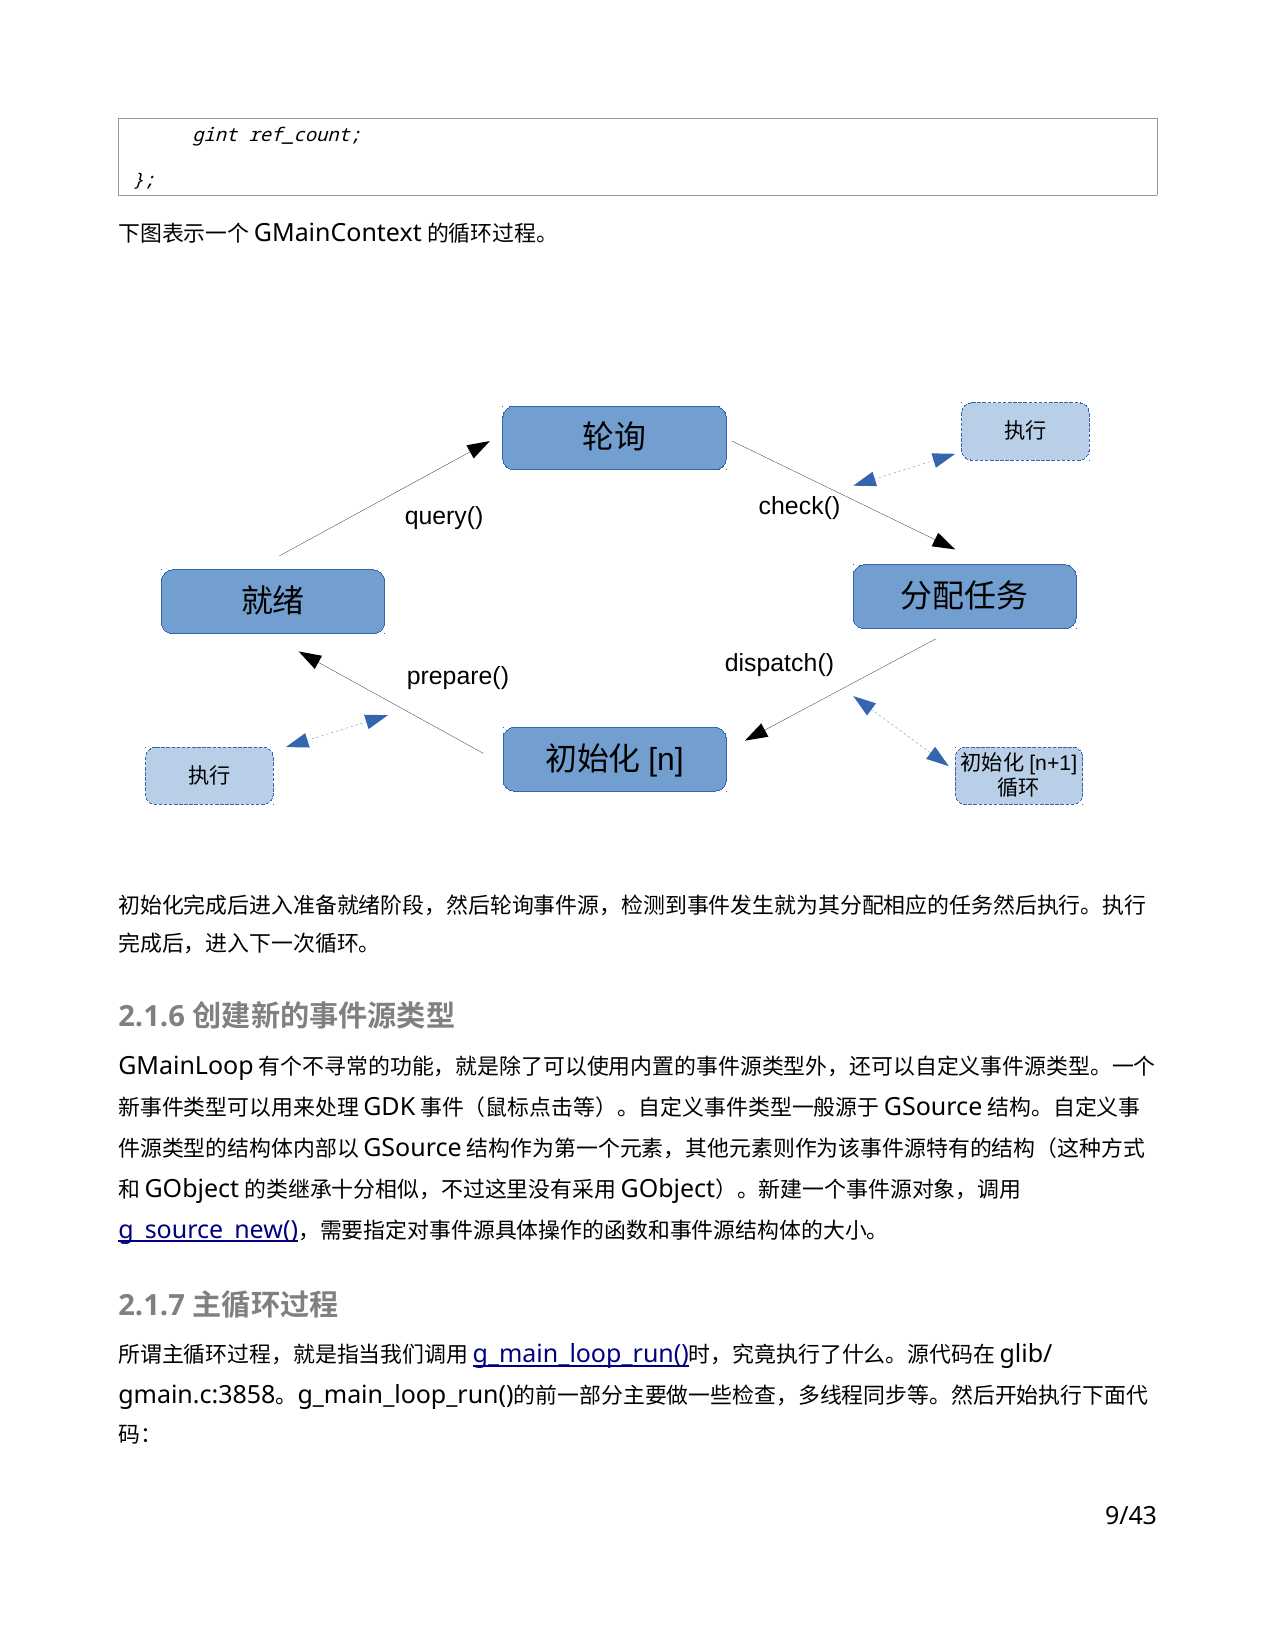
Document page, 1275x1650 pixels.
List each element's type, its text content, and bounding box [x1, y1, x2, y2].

text 初始化完成后进入准备就绪阶段，然后轮询事件源，检测到事件发生就为其分配相应的任务然后执行。执行完成后，进入下一次循环。 [118, 326, 1157, 958]
subtitle 2.1.7 主循环过程 [118, 1281, 1157, 1324]
text }; [119, 163, 1157, 195]
text 下图表示一个GMainContext的循环过程。 [118, 215, 1157, 249]
text 所谓主循环过程，就是指当我们调用g_main_loop_run()时，究竟执行了什么。源代码在glib/gmain.c:3858。g_main_loop_run()的前一部分主要做一些检查，多线程同步等。然后开始执行下面代码： [118, 1336, 1157, 1449]
text gint ref_count; [119, 119, 1157, 147]
subtitle 2.1.6 创建新的事件源类型 [118, 993, 1157, 1035]
text GMainLoop有个不寻常的功能，就是除了可以使用内置的事件源类型外，还可以自定义事件源类型。一个新事件类型可以用来处理GDK事件（鼠标点击等）。自定义事件类型一般源于GSource结构。自定义事件源类型的结构体内部以GSource结构作为第一个元素，其他元素则作为该事件源特有的结构（这种方式和GObject的类继承十分相似，不过这里没有采用GObject）。新建一个事件源对象，调用g_source_new()，需要指定对事件源具体操作的函数和事件源结构体的大小。 [118, 1048, 1157, 1245]
